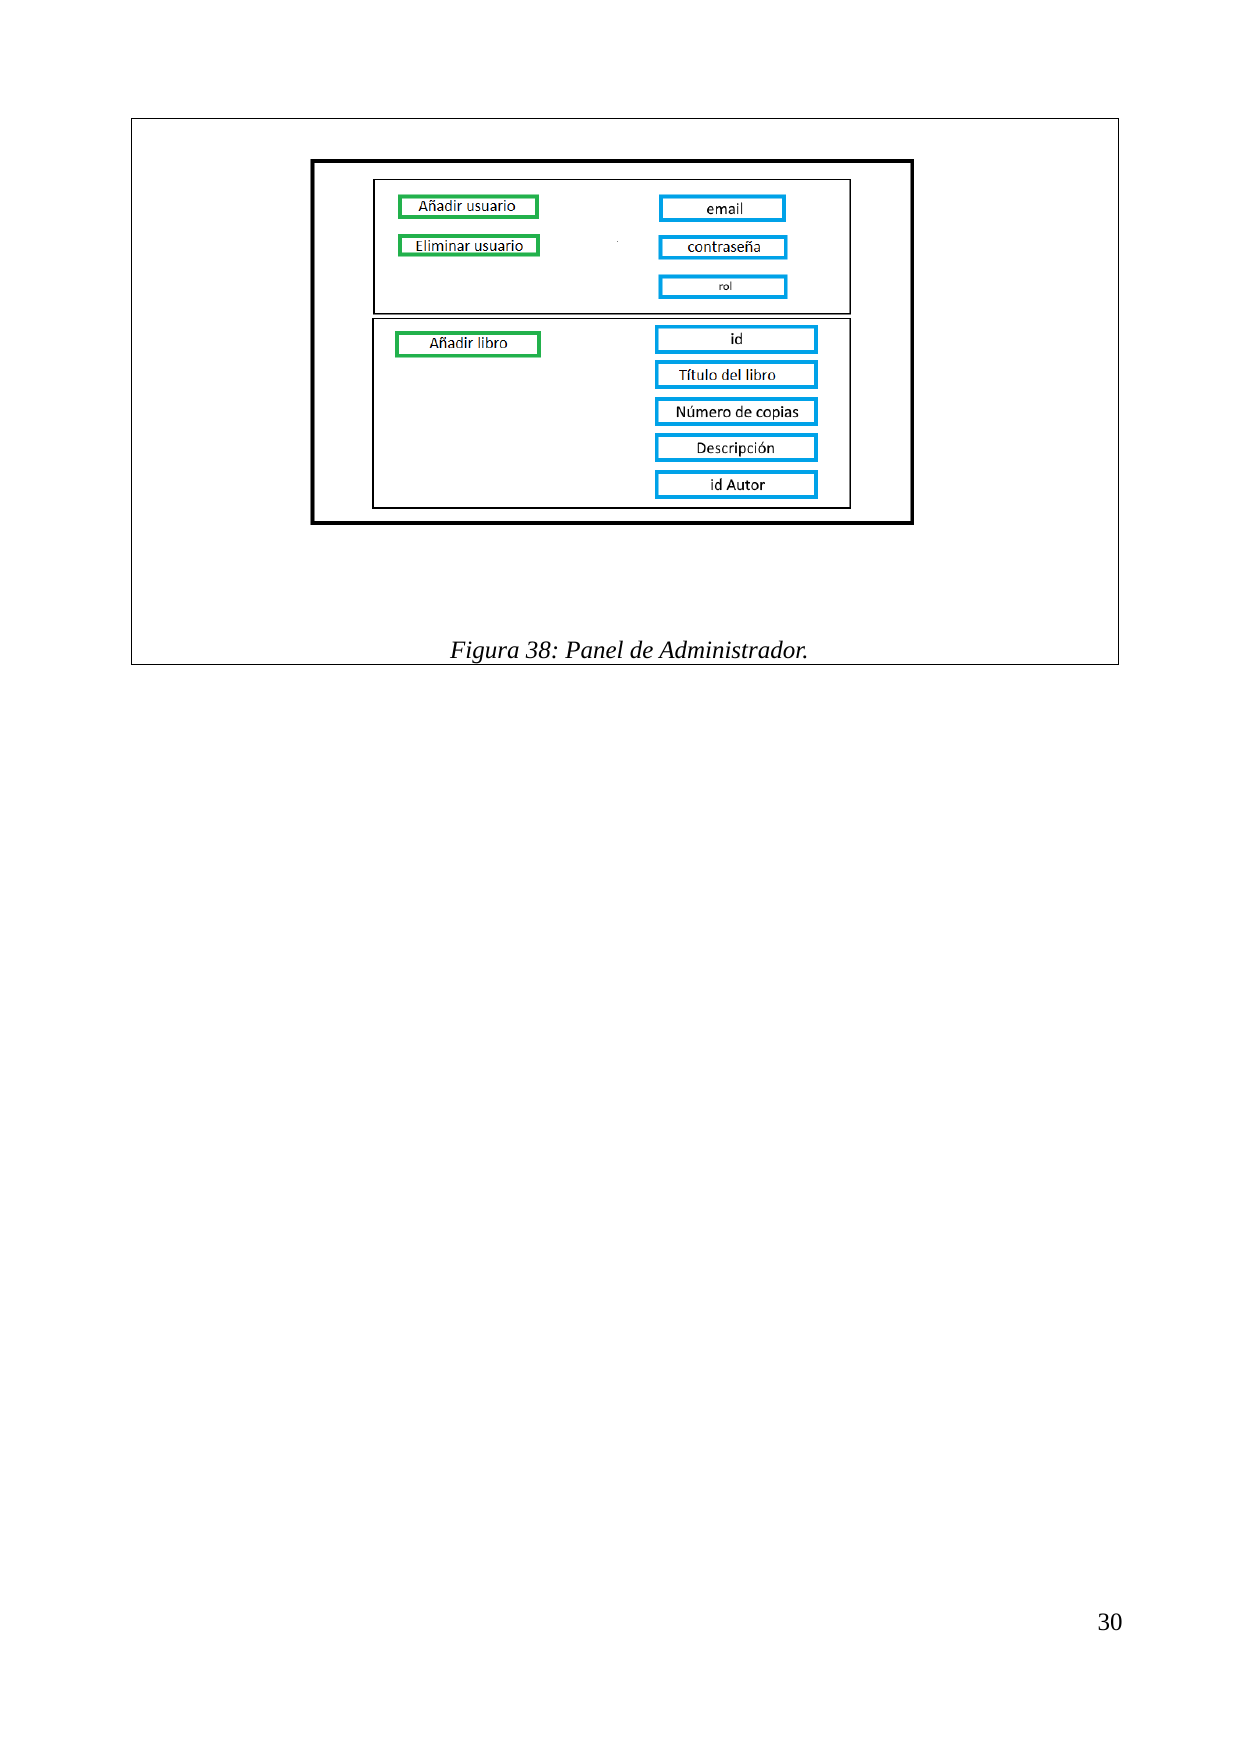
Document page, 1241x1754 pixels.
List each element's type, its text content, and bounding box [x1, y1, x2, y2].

picture [289, 140, 928, 536]
table_cell Figura 38: Panel de Administrador. [132, 119, 1118, 664]
